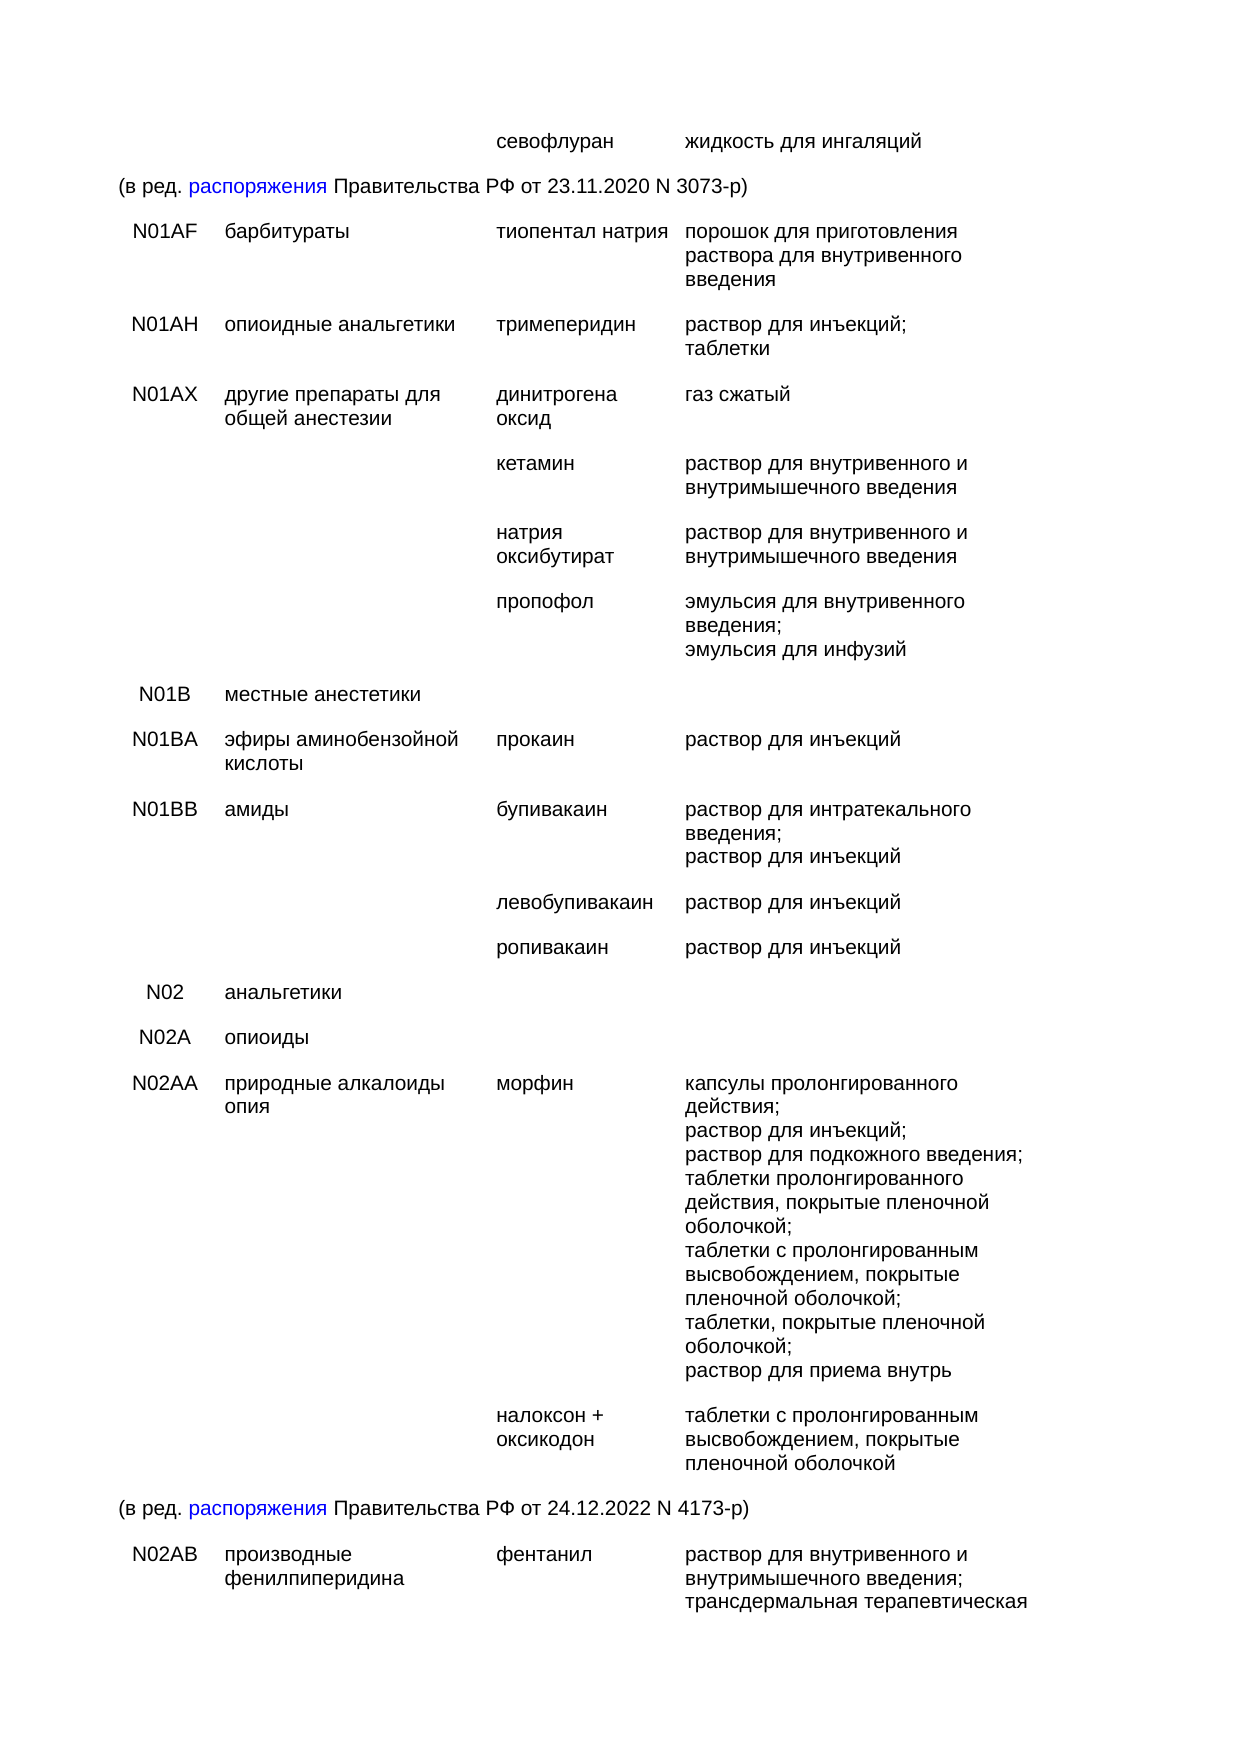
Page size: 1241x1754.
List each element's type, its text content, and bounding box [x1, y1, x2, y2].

table_cell тиопентал натрия [490, 209, 678, 302]
table_cell эмульсия для внутривенного введения; эмульсия для инфузий [679, 578, 1056, 671]
table_cell раствор для инъекций [679, 924, 1056, 969]
table_cell N02AB [112, 1531, 218, 1624]
table_cell [679, 969, 1056, 1014]
table_cell барбитураты [218, 209, 489, 302]
table_cell [112, 924, 218, 969]
table_cell [679, 671, 1056, 717]
table_cell [490, 671, 678, 717]
table_cell [679, 1015, 1056, 1060]
table_cell [218, 1393, 489, 1486]
table_cell местные анестетики [218, 671, 489, 717]
table_cell [218, 924, 489, 969]
table_cell раствор для инъекций [679, 879, 1056, 924]
table_cell опиоиды [218, 1015, 489, 1060]
table_cell тримеперидин [490, 302, 678, 371]
table_cell N01AH [112, 302, 218, 371]
table_cell [490, 969, 678, 1014]
table_cell N01BB [112, 786, 218, 879]
table_cell N02AA [112, 1060, 218, 1392]
table_cell [218, 879, 489, 924]
table_cell ропивакаин [490, 924, 678, 969]
table_cell раствор для инъекций [679, 717, 1056, 786]
table_cell опиоидные анальгетики [218, 302, 489, 371]
table_cell другие препараты для общей анестезии [218, 371, 489, 671]
table_cell раствор для внутривенного и внутримышечного введения; трансдермальная терапевтическая [679, 1531, 1056, 1624]
table_cell севофлуран [490, 118, 678, 163]
table_cell [112, 1393, 218, 1486]
table_cell N01B [112, 671, 218, 717]
table_cell таблетки с пролонгированным высвобождением, покрытые пленочной оболочкой [679, 1393, 1056, 1486]
table_cell [490, 1015, 678, 1060]
table_cell производные фенилпиперидина [218, 1531, 489, 1624]
table_cell динитрогена оксид [490, 371, 678, 440]
table_cell натрия оксибутират [490, 509, 678, 578]
table_cell N02 [112, 969, 218, 1014]
table_cell (в ред. распоряжения Правительства РФ от 24.12.2022 N 4173-р) [112, 1486, 1056, 1531]
table_cell анальгетики [218, 969, 489, 1014]
table_cell [112, 879, 218, 924]
table_cell кетамин [490, 440, 678, 509]
table_cell налоксон + оксикодон [490, 1393, 678, 1486]
table_cell порошок для приготовления раствора для внутривенного введения [679, 209, 1056, 302]
table_cell N01AF [112, 209, 218, 302]
table_cell раствор для интратекального введения; раствор для инъекций [679, 786, 1056, 879]
table_cell N01AX [112, 371, 218, 671]
table_cell фентанил [490, 1531, 678, 1624]
table_cell бупивакаин [490, 786, 678, 879]
table_cell раствор для инъекций; таблетки [679, 302, 1056, 371]
table_cell морфин [490, 1060, 678, 1392]
table_cell пропофол [490, 578, 678, 671]
table_cell капсулы пролонгированного действия; раствор для инъекций; раствор для подкожного введения; таблетки пролонгированного действия, покрытые пленочной оболочкой; таблетки с пролонгированным высвобождением, покрытые пленочной оболочкой; таблетки, покрытые пленочной оболочкой; раствор для приема внутрь [679, 1060, 1056, 1392]
table_cell раствор для внутривенного и внутримышечного введения [679, 440, 1056, 509]
table_cell амиды [218, 786, 489, 879]
table_cell газ сжатый [679, 371, 1056, 440]
table_cell раствор для внутривенного и внутримышечного введения [679, 509, 1056, 578]
table_cell прокаин [490, 717, 678, 786]
table_cell [112, 118, 218, 163]
table_cell природные алкалоиды опия [218, 1060, 489, 1392]
table_cell левобупивакаин [490, 879, 678, 924]
table_cell (в ред. распоряжения Правительства РФ от 23.11.2020 N 3073-р) [112, 163, 1056, 208]
table_cell [218, 118, 489, 163]
table_cell N02A [112, 1015, 218, 1060]
table_cell жидкость для ингаляций [679, 118, 1056, 163]
table_cell N01BA [112, 717, 218, 786]
table_cell эфиры аминобензойной кислоты [218, 717, 489, 786]
